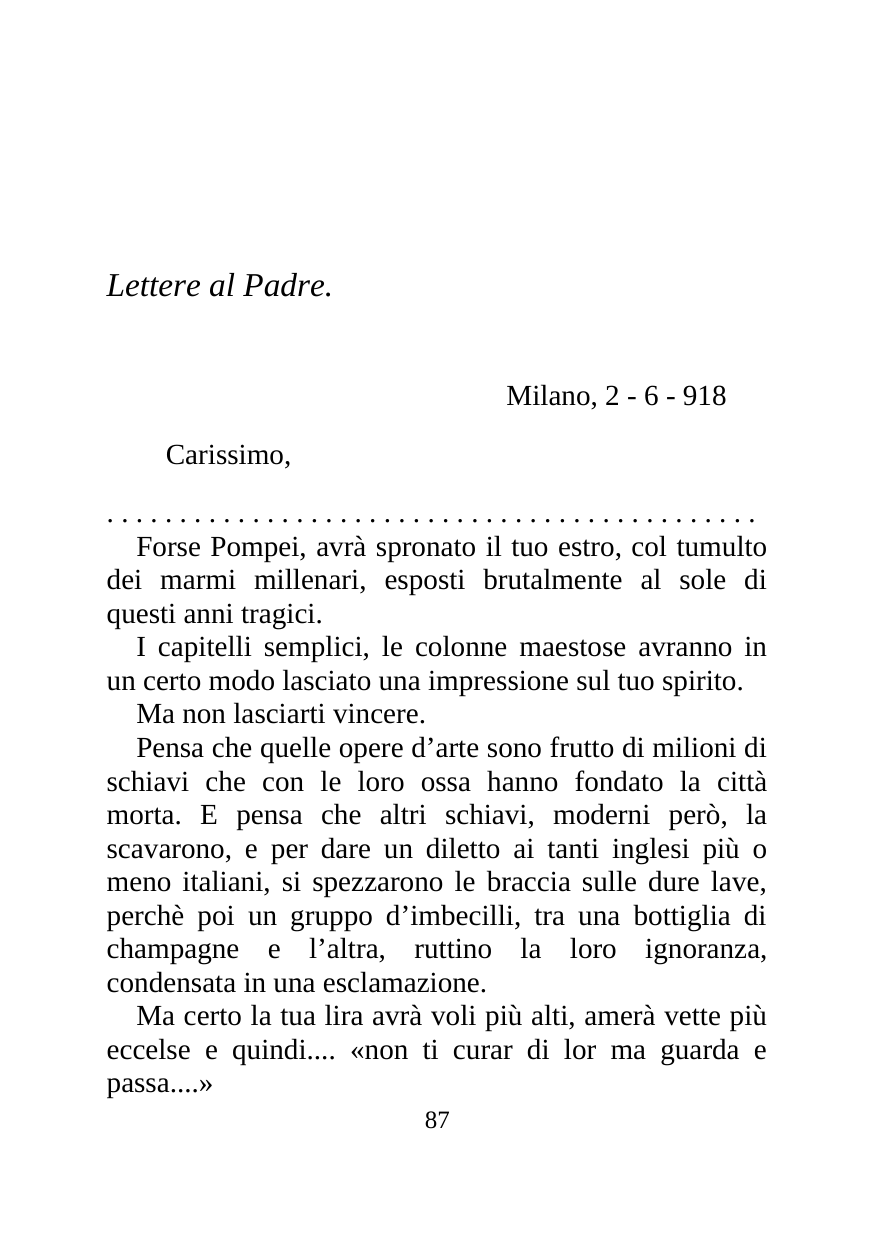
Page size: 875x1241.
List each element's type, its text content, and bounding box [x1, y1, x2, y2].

text Forse Pompei, avrà spronato il tuo estro, col tumulto dei marmi millenari, esposti brutalmente al sole di questi anni tragici. [106, 529, 768, 629]
text Milano, 2 - 6 - 918 [106, 378, 726, 412]
text Lettere al Padre. [106, 265, 768, 303]
text Pensa che quelle opere d’arte sono frutto di milioni di schiavi che con le loro ossa hanno fondato la città morta. E pensa che altri schiavi, moderni però, la scavarono, e per dare un diletto ai tanti inglesi più o meno italiani, si spezzarono le braccia sulle dure lave, perchè poi un gruppo d’imbecilli, tra una bottiglia di champagne e l’altra, ruttino la loro ignoranza, condensata in una esclamazione. [106, 730, 768, 998]
text . . . . . . . . . . . . . . . . . . . . . . . . . . . . . . . . . . . . . . . . . . . . . [106, 495, 768, 529]
text Carissimo, [136, 437, 768, 470]
text Ma non lasciarti vincere. [106, 697, 768, 730]
text Ma certo la tua lira avrà voli più alti, amerà vette più eccelse e quindi.... «non ti curar di lor ma guarda e passa....» [106, 998, 768, 1099]
text I capitelli semplici, le colonne maestose avranno in un certo modo lasciato una impressione sul tuo spirito. [106, 629, 768, 697]
